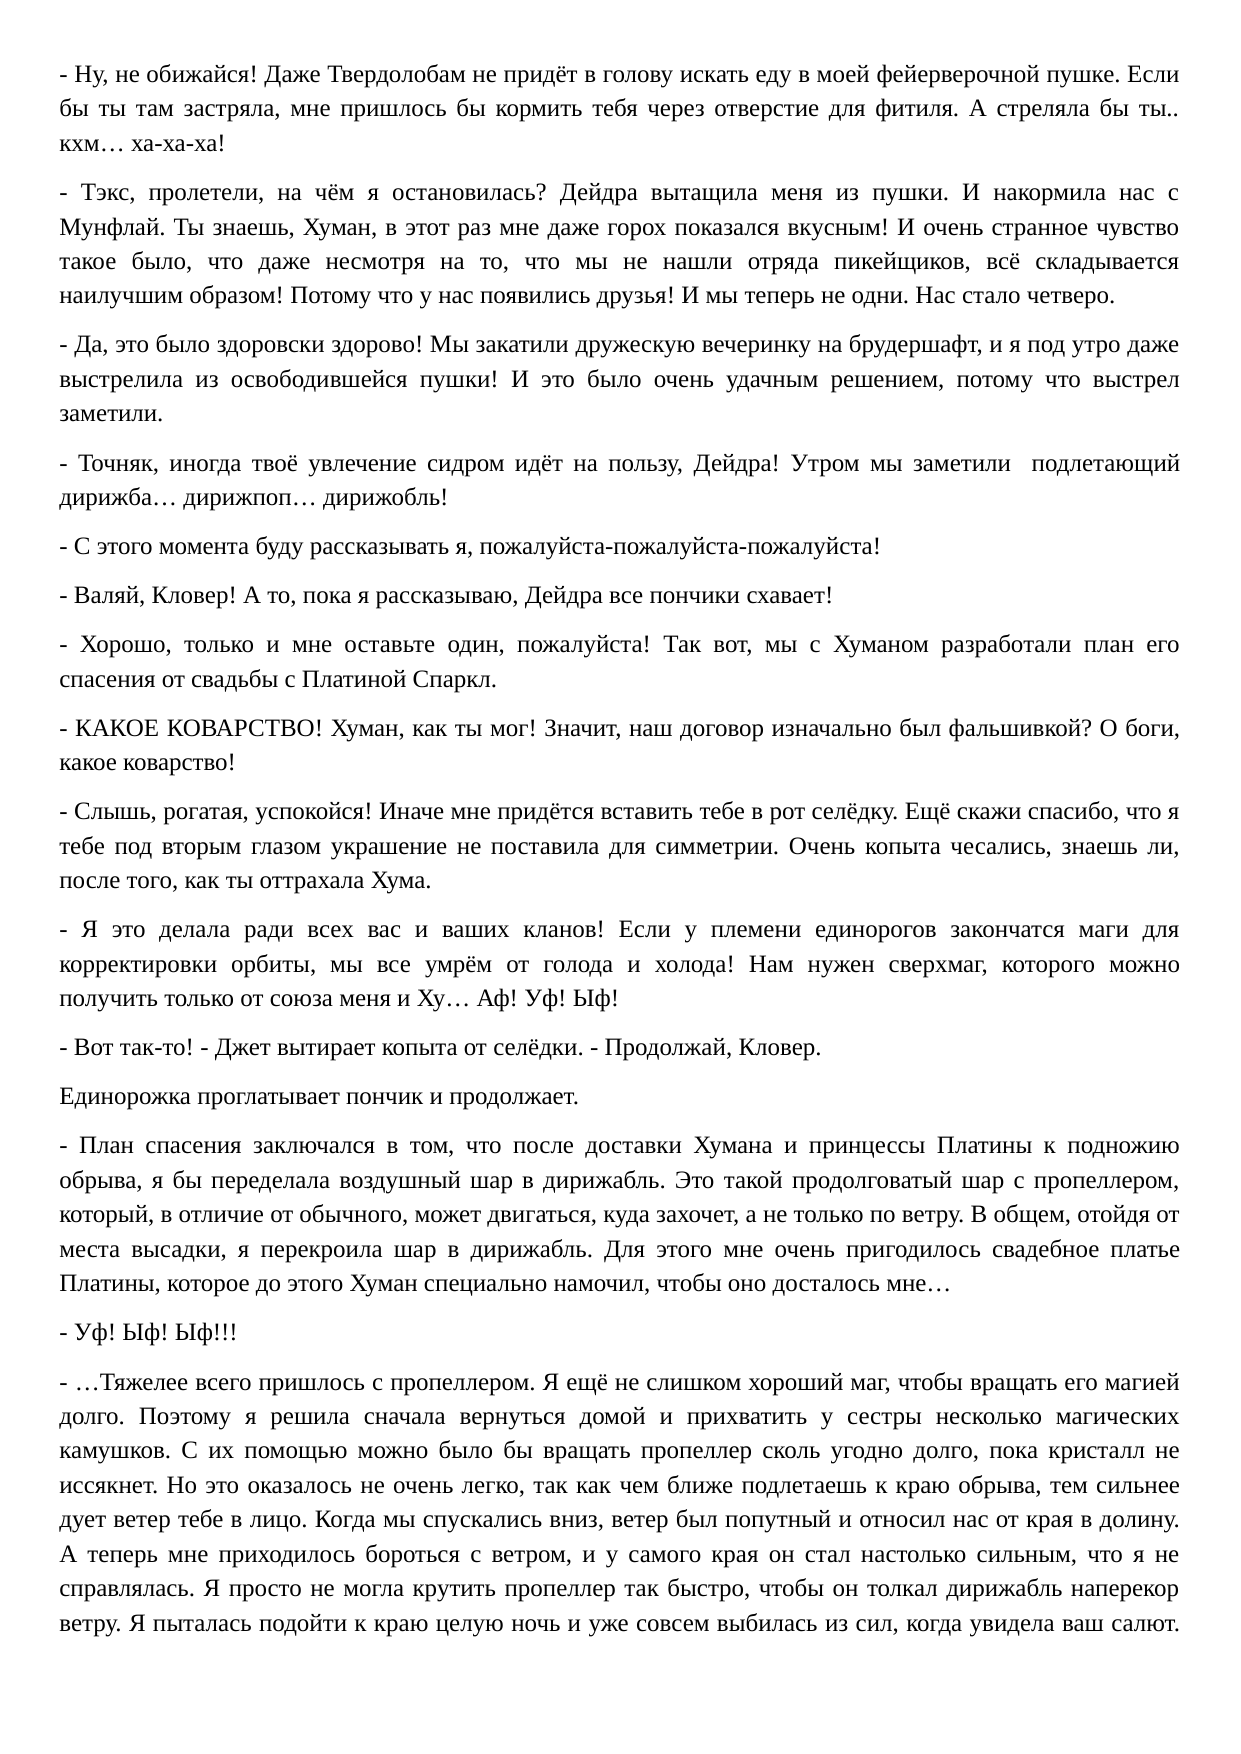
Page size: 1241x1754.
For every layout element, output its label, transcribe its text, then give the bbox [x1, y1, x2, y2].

text - Я это делала ради всех вас и ваших кланов! Если у племени единорогов закончатся маги для корректировки орбиты, мы все умрём от голода и холода! Нам нужен сверхмаг, которого можно получить только от союза меня и Ху… Аф! Уф! Ыф! [59, 914, 1181, 1012]
text - Уф! Ыф! Ыф!!! [59, 1317, 1181, 1346]
text - КАКОЕ КОВАРСТВО! Хуман, как ты мог! Значит, наш договор изначально был фальшивкой? О боги, какое коварство! [59, 713, 1181, 776]
text - Валяй, Кловер! А то, пока я рассказываю, Дейдра все пончики схавает! [59, 580, 1181, 609]
text - Слышь, рогатая, успокойся! Иначе мне придётся вставить тебе в рот селёдку. Ещё скажи спасибо, что я тебе под вторым глазом украшение не поставила для симметрии. Очень копыта чесались, знаешь ли, после того, как ты оттрахала Хума. [59, 796, 1181, 894]
text - Ну, не обижайся! Даже Твердолобам не придёт в голову искать еду в моей фейерверочной пушке. Если бы ты там застряла, мне пришлось бы кормить тебя через отверстие для фитиля. А стреляла бы ты.. кхм… ха-ха-ха! [59, 59, 1181, 157]
text - Точняк, иногда твоё увлечение сидром идёт на пользу, Дейдра! Утром мы заметили подлетающий дирижба… дирижпоп… дирижобль! [59, 448, 1181, 511]
text - Вот так-то! - Джет вытирает копыта от селёдки. - Продолжай, Кловер. [59, 1032, 1181, 1061]
text - Да, это было здоровски здорово! Мы закатили дружескую вечеринку на брудершафт, и я под утро даже выстрелила из освободившейся пушки! И это было очень удачным решением, потому что выстрел заметили. [59, 329, 1181, 427]
text Единорожка проглатывает пончик и продолжает. [59, 1081, 1181, 1110]
text - Тэкс, пролетели, на чём я остановилась? Дейдра вытащила меня из пушки. И накормила нас с Мунфлай. Ты знаешь, Хуман, в этот раз мне даже горох показался вкусным! И очень странное чувство такое было, что даже несмотря на то, что мы не нашли отряда пикейщиков, всё складывается наилучшим образом! Потому что у нас появились друзья! И мы теперь не одни. Нас стало четверо. [59, 177, 1181, 309]
text - …Тяжелее всего пришлось с пропеллером. Я ещё не слишком хороший маг, чтобы вращать его магией долго. Поэтому я решила сначала вернуться домой и прихватить у сестры несколько магических камушков. С их помощью можно было бы вращать пропеллер сколь угодно долго, пока кристалл не иссякнет. Но это оказалось не очень легко, так как чем ближе подлетаешь к краю обрыва, тем сильнее дует ветер тебе в лицо. Когда мы спускались вниз, ветер был попутный и относил нас от края в долину. А теперь мне приходилось бороться с ветром, и у самого края он стал настолько сильным, что я не справлялась. Я просто не могла крутить пропеллер так быстро, чтобы он толкал дирижабль наперекор ветру. Я пыталась подойти к краю целую ночь и уже совсем выбилась из сил, когда увидела ваш салют. [59, 1367, 1181, 1637]
text - План спасения заключался в том, что после доставки Хумана и принцессы Платины к подножию обрыва, я бы переделала воздушный шар в дирижабль. Это такой продолговатый шар с пропеллером, который, в отличие от обычного, может двигаться, куда захочет, а не только по ветру. В общем, отойдя от места высадки, я перекроила шар в дирижабль. Для этого мне очень пригодилось свадебное платье Платины, которое до этого Хуман специально намочил, чтобы оно досталось мне… [59, 1131, 1181, 1297]
text - С этого момента буду рассказывать я, пожалуйста-пожалуйста-пожалуйста! [59, 531, 1181, 560]
text - Хорошо, только и мне оставьте один, пожалуйста! Так вот, мы с Хуманом разработали план его спасения от свадьбы с Платиной Спаркл. [59, 629, 1181, 692]
